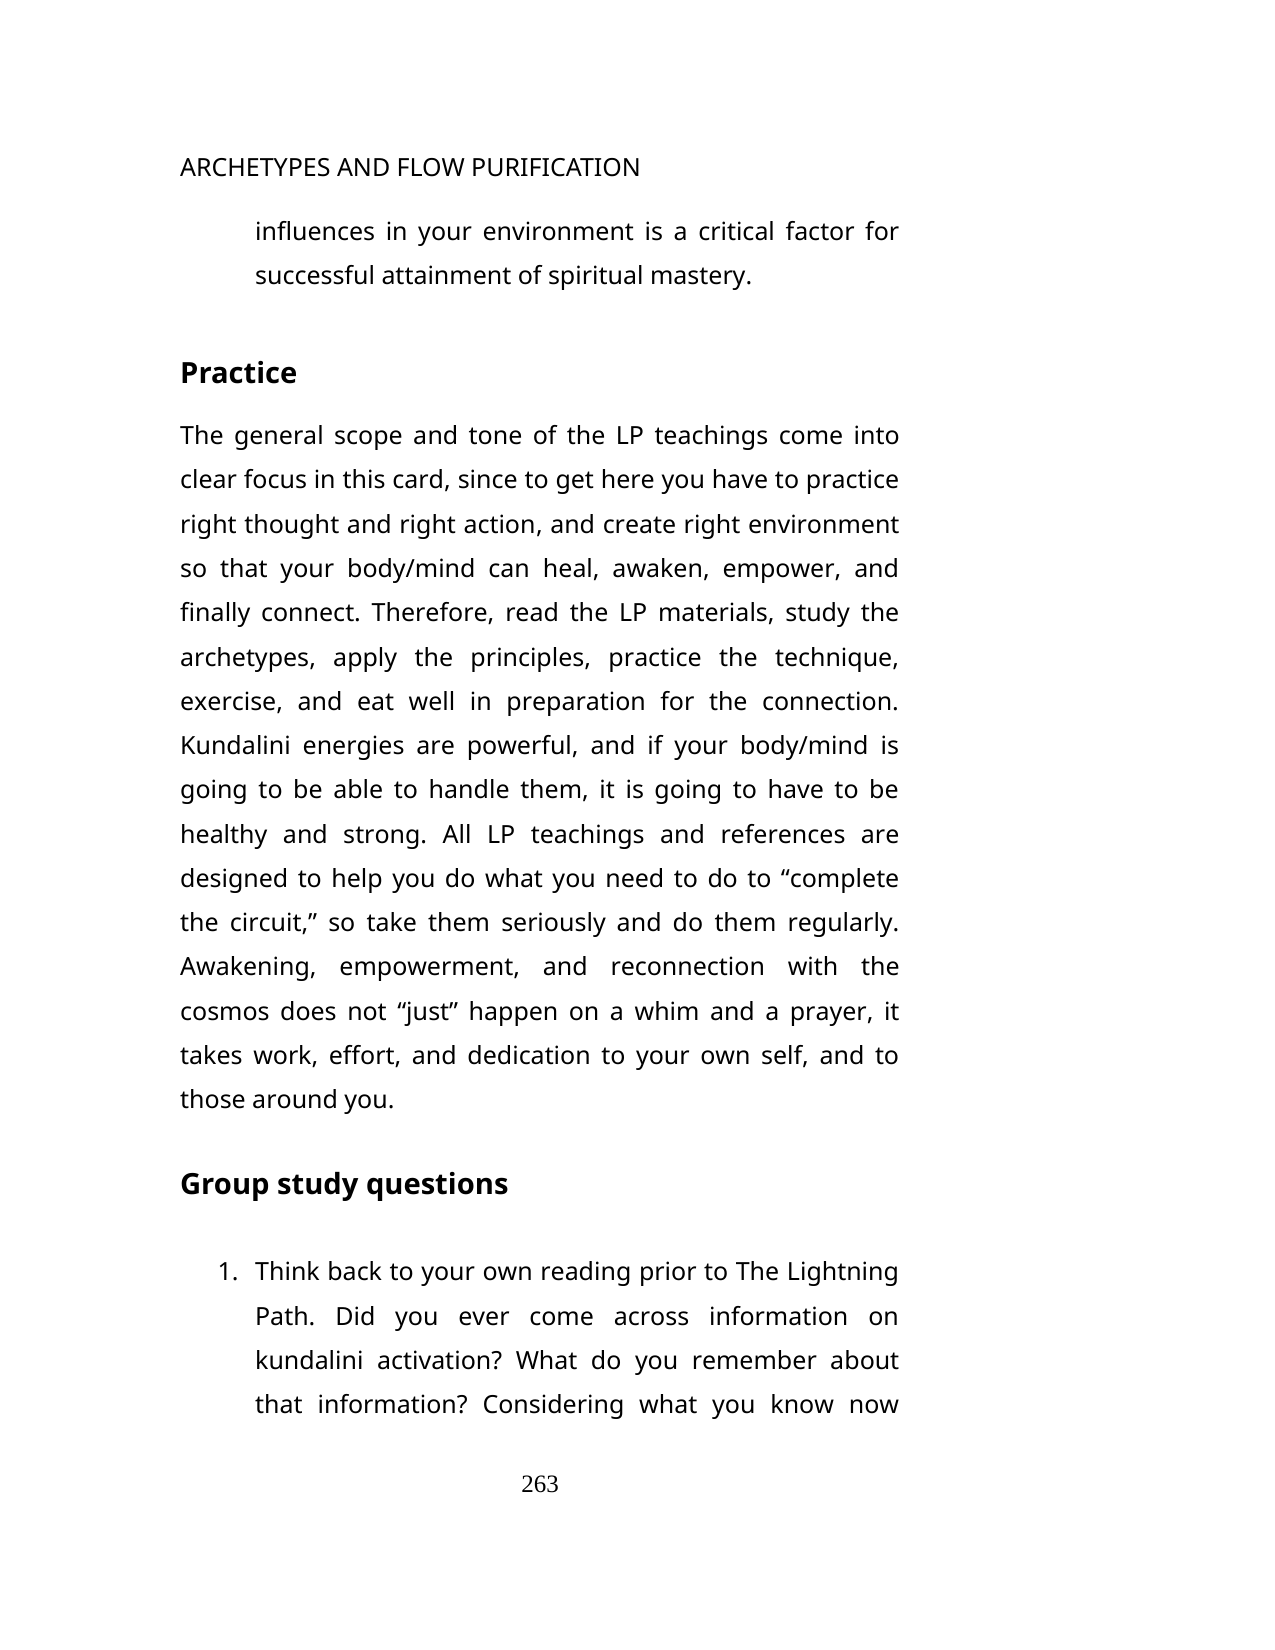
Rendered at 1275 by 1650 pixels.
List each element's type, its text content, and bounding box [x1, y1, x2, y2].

subtitle Practice [180, 353, 900, 392]
subtitle Group study questions [180, 1164, 900, 1203]
text The general scope and tone of the LP teachings come into clear focus in this card, since to get here you have to practice right thought and right action, and create right environment so that your body/mind can heal, awaken, empower, and finally connect. Therefore, read the LP materials, study the archetypes, apply the principles, practice the technique, exercise, and eat well in preparation for the connection. Kundalini energies are powerful, and if your body/mind is going to be able to handle them, it is going to have to be healthy and strong. All LP teachings and references are designed to help you do what you need to do to “complete the circuit,” so take them seriously and do them regularly. Awakening, empowerment, and reconnection with the cosmos does not “just” happen on a whim and a prayer, it takes work, effort, and dedication to your own self, and to those around you. [180, 418, 900, 1116]
list Think back to your own reading prior to The Lightning Path. Did you ever come across information on kundalini activation? What do you remember about that information? Considering what you know now [217, 1254, 900, 1421]
list influences in your environment is a critical factor for successful attainment of spiritual mastery. [217, 213, 900, 292]
